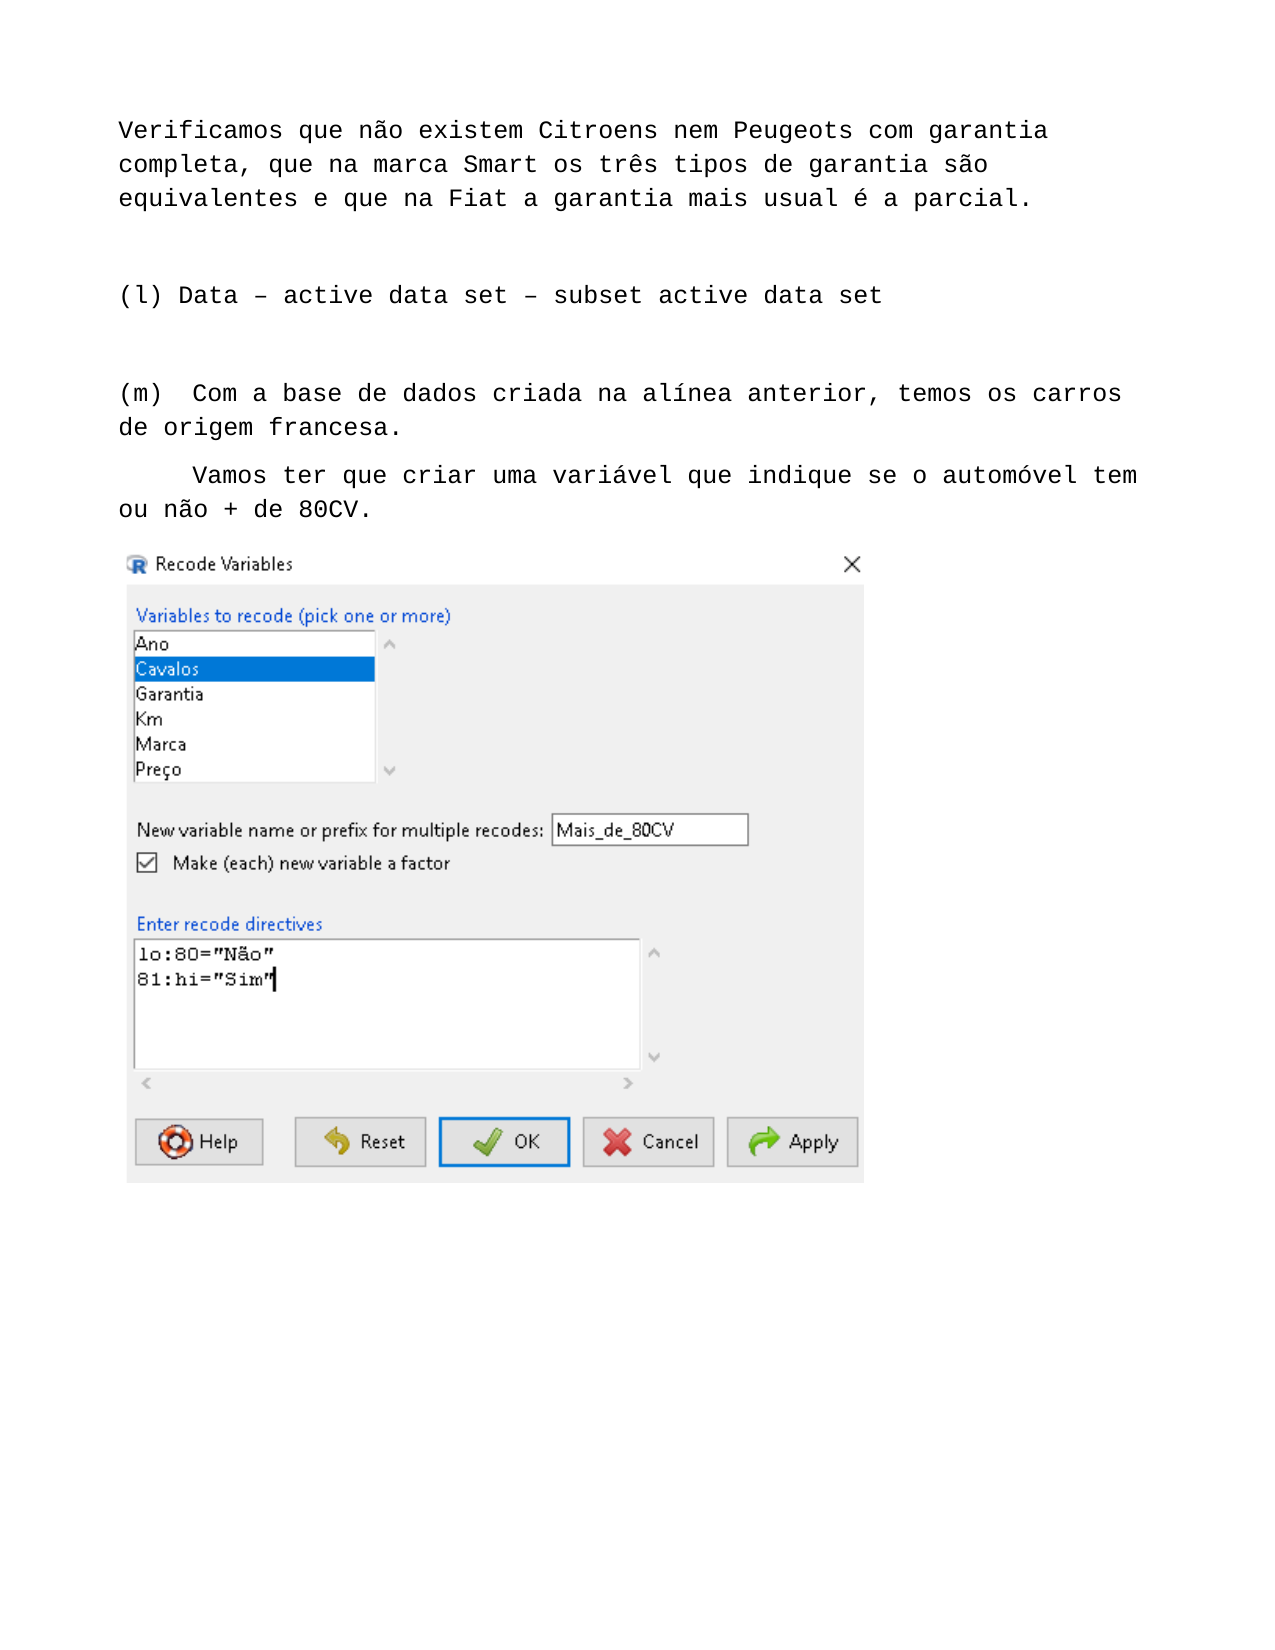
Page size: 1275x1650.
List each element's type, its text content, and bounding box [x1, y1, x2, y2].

text Verificamos que não existem Citroens nem Peugeots com garantia completa, que na marca Smart os três tipos de garantia são equivalentes e que na Fiat a garantia mais usual é a parcial. [118, 118, 1157, 214]
picture [126, 553, 864, 1183]
text (m) Com a base de dados criada na alínea anterior, temos os carros de origem francesa. [118, 380, 1157, 442]
text Vamos ter que criar uma variável que indique se o automóvel tem ou não + de 80CV. [118, 463, 1157, 525]
text (l) Data – active data set – subset active data set [118, 283, 1157, 311]
